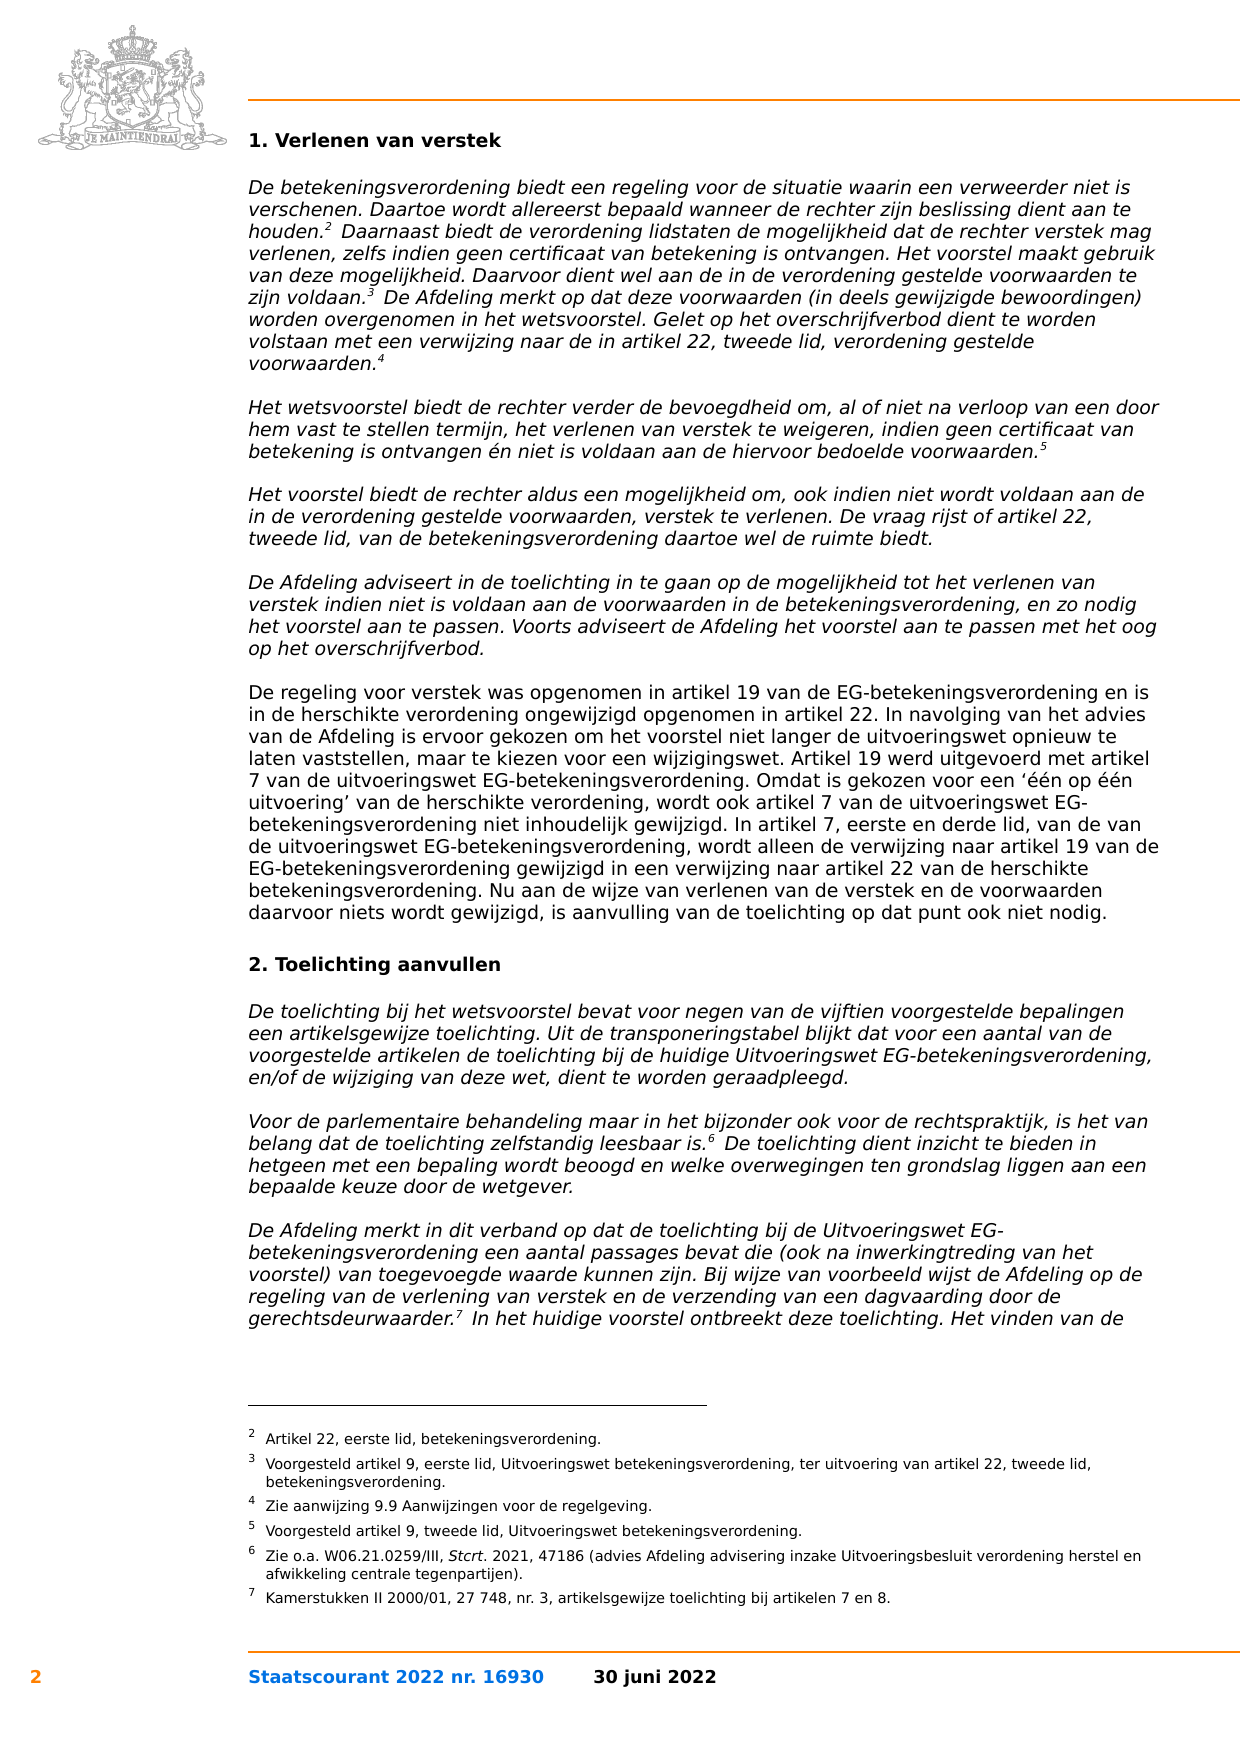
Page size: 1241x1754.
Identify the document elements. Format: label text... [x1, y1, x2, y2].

text Voorgesteld artikel 9, eerste lid, Uitvoeringswet betekeningsverordening, ter uitvoering van artikel 22, tweede lid, betekeningsverordening. [248, 1452, 1163, 1491]
text De betekeningsverordening biedt een regeling voor de situatie waarin een verweerder niet is verschenen. Daartoe wordt allereerst bepaald wanneer de rechter zijn beslissing dient aan te houden. Daarnaast biedt de verordening lidstaten de mogelijkheid dat de rechter verstek mag verlenen, zelfs indien geen certificaat van betekening is ontvangen. Het voorstel maakt gebruik van deze mogelijkheid. Daarvoor dient wel aan de in de verordening gestelde voorwaarden te zijn voldaan. De Afdeling merkt op dat deze voorwaarden (in deels gewijzigde bewoordingen) worden overgenomen in het wetsvoorstel. Gelet op het overschrijfverbod dient te worden volstaan met een verwijzing naar de in artikel 22, tweede lid, verordening gestelde voorwaarden. [248, 177, 1163, 375]
text Voorgesteld artikel 9, tweede lid, Uitvoeringswet betekeningsverordening. [248, 1519, 1163, 1541]
text De Afdeling merkt in dit verband op dat de toelichting bij de Uitvoeringswet EG-betekeningsverordening een aantal passages bevat die (ook na inwerkingtreding van het voorstel) van toegevoegde waarde kunnen zijn. Bij wijze van voorbeeld wijst de Afdeling op de regeling van de verlening van verstek en de verzending van een dagvaarding door de gerechtsdeurwaarder. In het huidige voorstel ontbreekt deze toelichting. Het vinden van de [248, 1220, 1163, 1330]
text De regeling voor verstek was opgenomen in artikel 19 van de EG-betekeningsverordening en is in de herschikte verordening ongewijzigd opgenomen in artikel 22. In navolging van het advies van de Afdeling is ervoor gekozen om het voorstel niet langer de uitvoeringswet opnieuw te laten vaststellen, maar te kiezen voor een wijzigingswet. Artikel 19 werd uitgevoerd met artikel 7 van de uitvoeringswet EG-betekeningsverordening. Omdat is gekozen voor een ‘één op één uitvoering’ van de herschikte verordening, wordt ook artikel 7 van de uitvoeringswet EG-betekeningsverordening niet inhoudelijk gewijzigd. In artikel 7, eerste en derde lid, van de van de uitvoeringswet EG-betekeningsverordening, wordt alleen de verwijzing naar artikel 19 van de EG-betekeningsverordening gewijzigd in een verwijzing naar artikel 22 van de herschikte betekeningsverordening. Nu aan de wijze van verlenen van de verstek en de voorwaarden daarvoor niets wordt gewijzigd, is aanvulling van de toelichting op dat punt ook niet nodig. [248, 682, 1163, 924]
text Zie aanwijzing 9.9 Aanwijzingen voor de regelgeving. [248, 1494, 1163, 1516]
text De toelichting bij het wetsvoorstel bevat voor negen van de vijftien voorgestelde bepalingen een artikelsgewijze toelichting. Uit de transponeringstabel blijkt dat voor een aantal van de voorgestelde artikelen de toelichting bij de huidige Uitvoeringswet EG-betekeningsverordening, en/of de wijziging van deze wet, dient te worden geraadpleegd. [248, 1001, 1163, 1089]
subtitle 2. Toelichting aanvullen [248, 954, 1163, 976]
text De Afdeling adviseert in de toelichting in te gaan op de mogelijkheid tot het verlenen van verstek indien niet is voldaan aan de voorwaarden in de betekeningsverordening, en zo nodig het voorstel aan te passen. Voorts adviseert de Afdeling het voorstel aan te passen met het oog op het overschrijfverbod. [248, 572, 1163, 660]
text Kamerstukken II 2000/01, 27 748, nr. 3, artikelsgewijze toelichting bij artikelen 7 en 8. [248, 1586, 1163, 1608]
text Zie o.a. W06.21.0259/III, Stcrt. 2021, 47186 (advies Afdeling advisering inzake Uitvoeringsbesluit verordening herstel en afwikkeling centrale tegenpartijen). [248, 1544, 1163, 1583]
text Artikel 22, eerste lid, betekeningsverordening. [248, 1427, 1163, 1449]
text Het voorstel biedt de rechter aldus een mogelijkheid om, ook indien niet wordt voldaan aan de in de verordening gestelde voorwaarden, verstek te verlenen. De vraag rijst of artikel 22, tweede lid, van de betekeningsverordening daartoe wel de ruimte biedt. [248, 484, 1163, 550]
text Voor de parlementaire behandeling maar in het bijzonder ook voor de rechtspraktijk, is het van belang dat de toelichting zelfstandig leesbaar is. De toelichting dient inzicht te bieden in hetgeen met een bepaling wordt beoogd en welke overwegingen ten grondslag liggen aan een bepaalde keuze door de wetgever. [248, 1111, 1163, 1198]
subtitle 1. Verlenen van verstek [248, 130, 1163, 152]
text Het wetsvoorstel biedt de rechter verder de bevoegdheid om, al of niet na verloop van een door hem vast te stellen termijn, het verlenen van verstek te weigeren, indien geen certificaat van betekening is ontvangen én niet is voldaan aan de hiervoor bedoelde voorwaarden. [248, 397, 1163, 462]
picture [38, 25, 227, 150]
